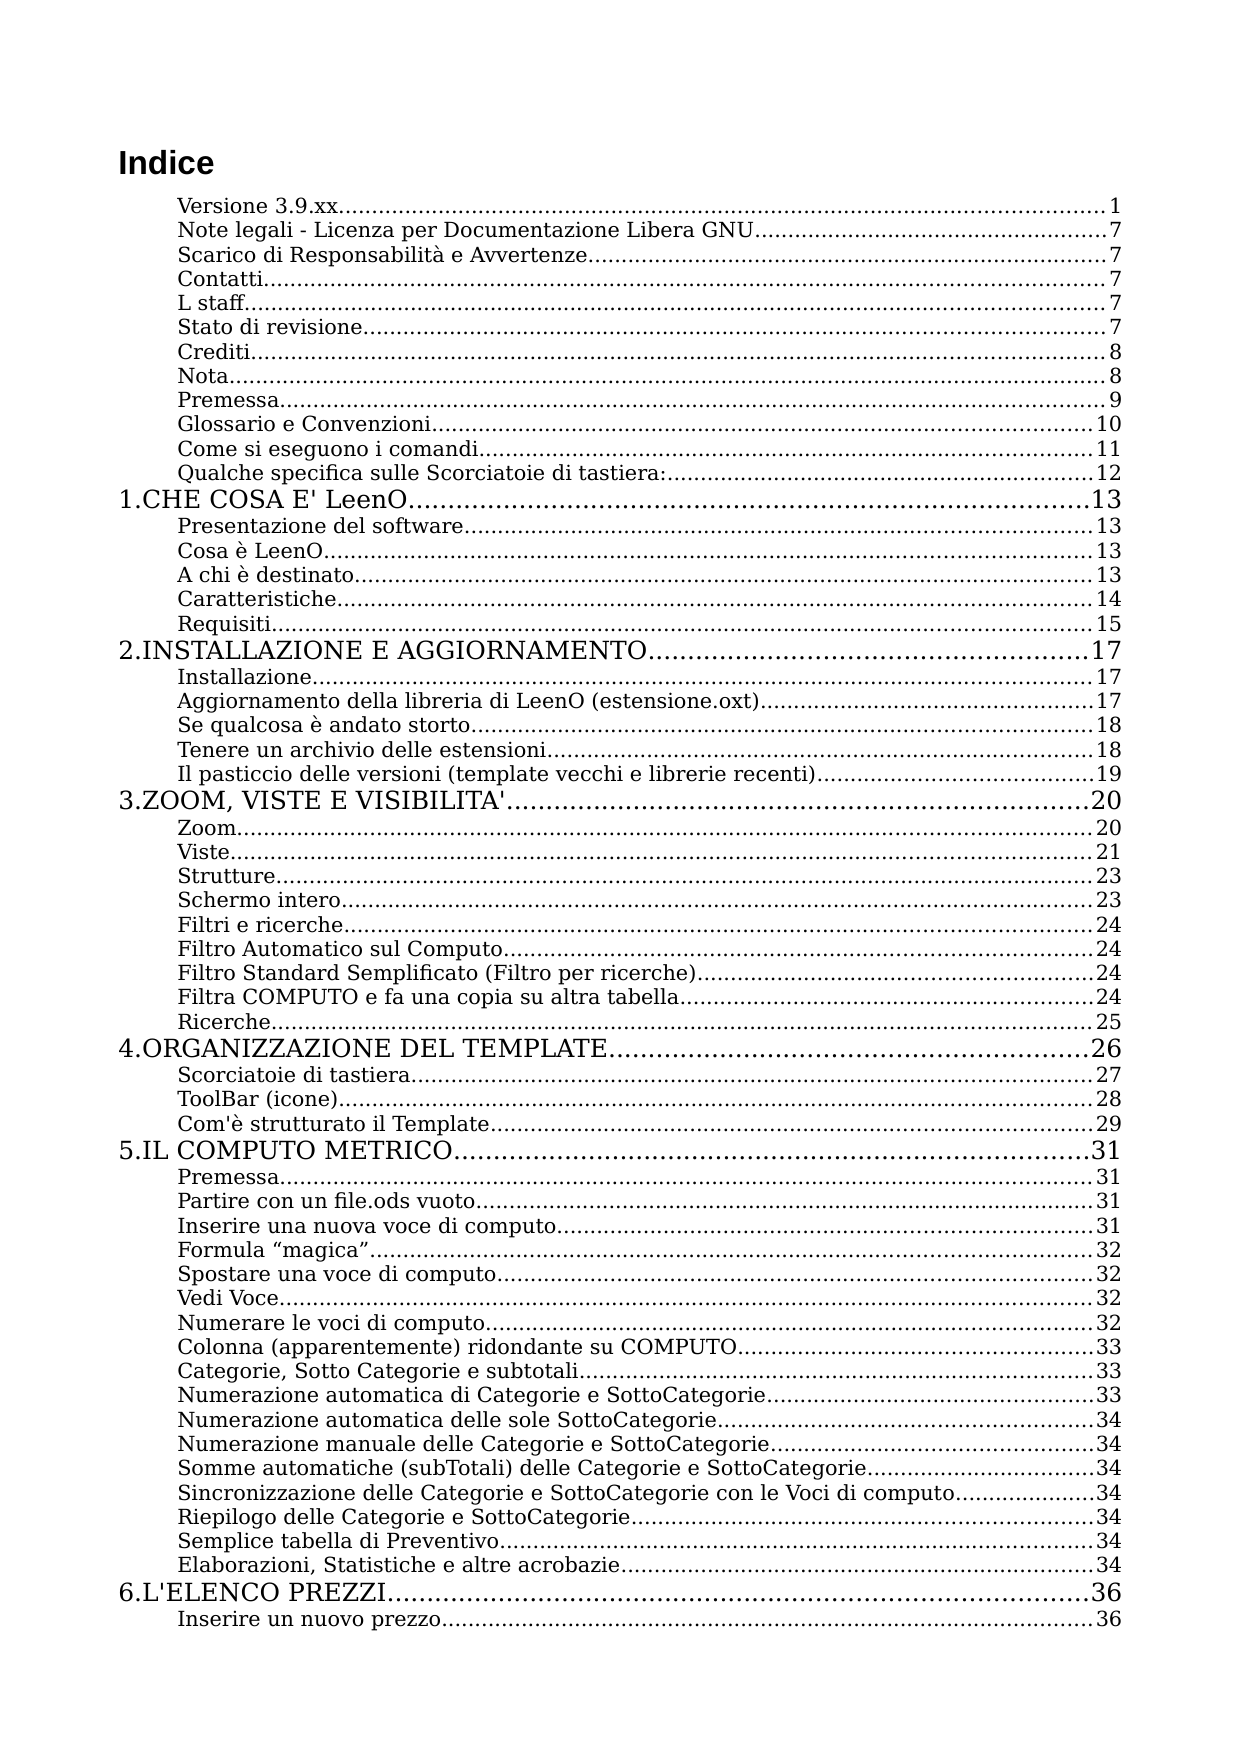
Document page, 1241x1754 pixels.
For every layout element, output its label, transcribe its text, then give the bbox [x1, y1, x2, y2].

text Schermo intero 23 [177, 888, 1122, 913]
text Formula “magica” 32 [177, 1238, 1122, 1262]
text Numerazione automatica delle sole SottoCategorie 34 [177, 1408, 1122, 1432]
text Note legali - Licenza per Documentazione Libera GNU 7 [177, 218, 1122, 243]
text Vedi Voce 32 [177, 1286, 1122, 1311]
text Filtra COMPUTO e fa una copia su altra tabella 24 [177, 985, 1122, 1010]
text Elaborazioni, Statistiche e altre acrobazie 34 [177, 1553, 1122, 1578]
text Come si eseguono i comandi 11 [177, 437, 1122, 461]
text Strutture 23 [177, 864, 1122, 888]
text L staff 7 [177, 291, 1122, 315]
text Semplice tabella di Preventivo 34 [177, 1529, 1122, 1553]
text 5.IL COMPUTO METRICO 31 [118, 1136, 1122, 1165]
text Inserire un nuovo prezzo 36 [177, 1607, 1122, 1631]
text 2.INSTALLAZIONE E AGGIORNAMENTO 17 [118, 636, 1122, 665]
text Viste 21 [177, 840, 1122, 864]
text Sincronizzazione delle Categorie e SottoCategorie con le Voci di computo 34 [177, 1481, 1122, 1505]
text Categorie, Sotto Categorie e subtotali 33 [177, 1359, 1122, 1383]
text Installazione 17 [177, 665, 1122, 689]
subtitle Indice [118, 143, 1122, 182]
text Cosa è LeenO 13 [177, 539, 1122, 563]
text Filtro Standard Semplificato (Filtro per ricerche) 24 [177, 961, 1122, 985]
text Numerazione manuale delle Categorie e SottoCategorie 34 [177, 1432, 1122, 1456]
text Scorciatoie di tastiera 27 [177, 1063, 1122, 1087]
text Nota 8 [177, 364, 1122, 388]
text 6.L'ELENCO PREZZI 36 [118, 1578, 1122, 1607]
text Qualche specifica sulle Scorciatoie di tastiera: 12 [177, 461, 1122, 485]
text Inserire una nuova voce di computo 31 [177, 1214, 1122, 1238]
text 1.CHE COSA E' LeenO 13 [118, 485, 1122, 514]
text Requisiti 15 [177, 612, 1122, 636]
text Ricerche 25 [177, 1010, 1122, 1034]
text Numerazione automatica di Categorie e SottoCategorie 33 [177, 1383, 1122, 1408]
text Crediti 8 [177, 340, 1122, 364]
text Com'è strutturato il Template 29 [177, 1112, 1122, 1136]
text Zoom 20 [177, 816, 1122, 840]
text Colonna (apparentemente) ridondante su COMPUTO 33 [177, 1335, 1122, 1359]
text Stato di revisione 7 [177, 315, 1122, 340]
text A chi è destinato 13 [177, 563, 1122, 587]
text Scarico di Responsabilità e Avvertenze 7 [177, 243, 1122, 267]
text Filtri e ricerche 24 [177, 913, 1122, 937]
text Se qualcosa è andato storto 18 [177, 713, 1122, 738]
text Presentazione del software 13 [177, 514, 1122, 539]
text Contatti 7 [177, 267, 1122, 291]
text ToolBar (icone) 28 [177, 1087, 1122, 1112]
text Glossario e Convenzioni 10 [177, 412, 1122, 437]
text 3.ZOOM, VISTE E VISIBILITA' 20 [118, 786, 1122, 816]
text Premessa 9 [177, 388, 1122, 412]
text Somme automatiche (subTotali) delle Categorie e SottoCategorie 34 [177, 1456, 1122, 1481]
text Il pasticcio delle versioni (template vecchi e librerie recenti) 19 [177, 762, 1122, 786]
text Filtro Automatico sul Computo 24 [177, 937, 1122, 961]
text Tenere un archivio delle estensioni 18 [177, 738, 1122, 762]
text 4.ORGANIZZAZIONE DEL TEMPLATE 26 [118, 1034, 1122, 1063]
text Riepilogo delle Categorie e SottoCategorie 34 [177, 1505, 1122, 1529]
text Premessa 31 [177, 1165, 1122, 1189]
text Numerare le voci di computo 32 [177, 1311, 1122, 1335]
text Aggiornamento della libreria di LeenO (estensione.oxt) 17 [177, 689, 1122, 713]
text Partire con un file.ods vuoto 31 [177, 1189, 1122, 1214]
text Spostare una voce di computo 32 [177, 1262, 1122, 1286]
text Caratteristiche 14 [177, 587, 1122, 612]
text Versione 3.9.xx 1 [177, 194, 1122, 218]
